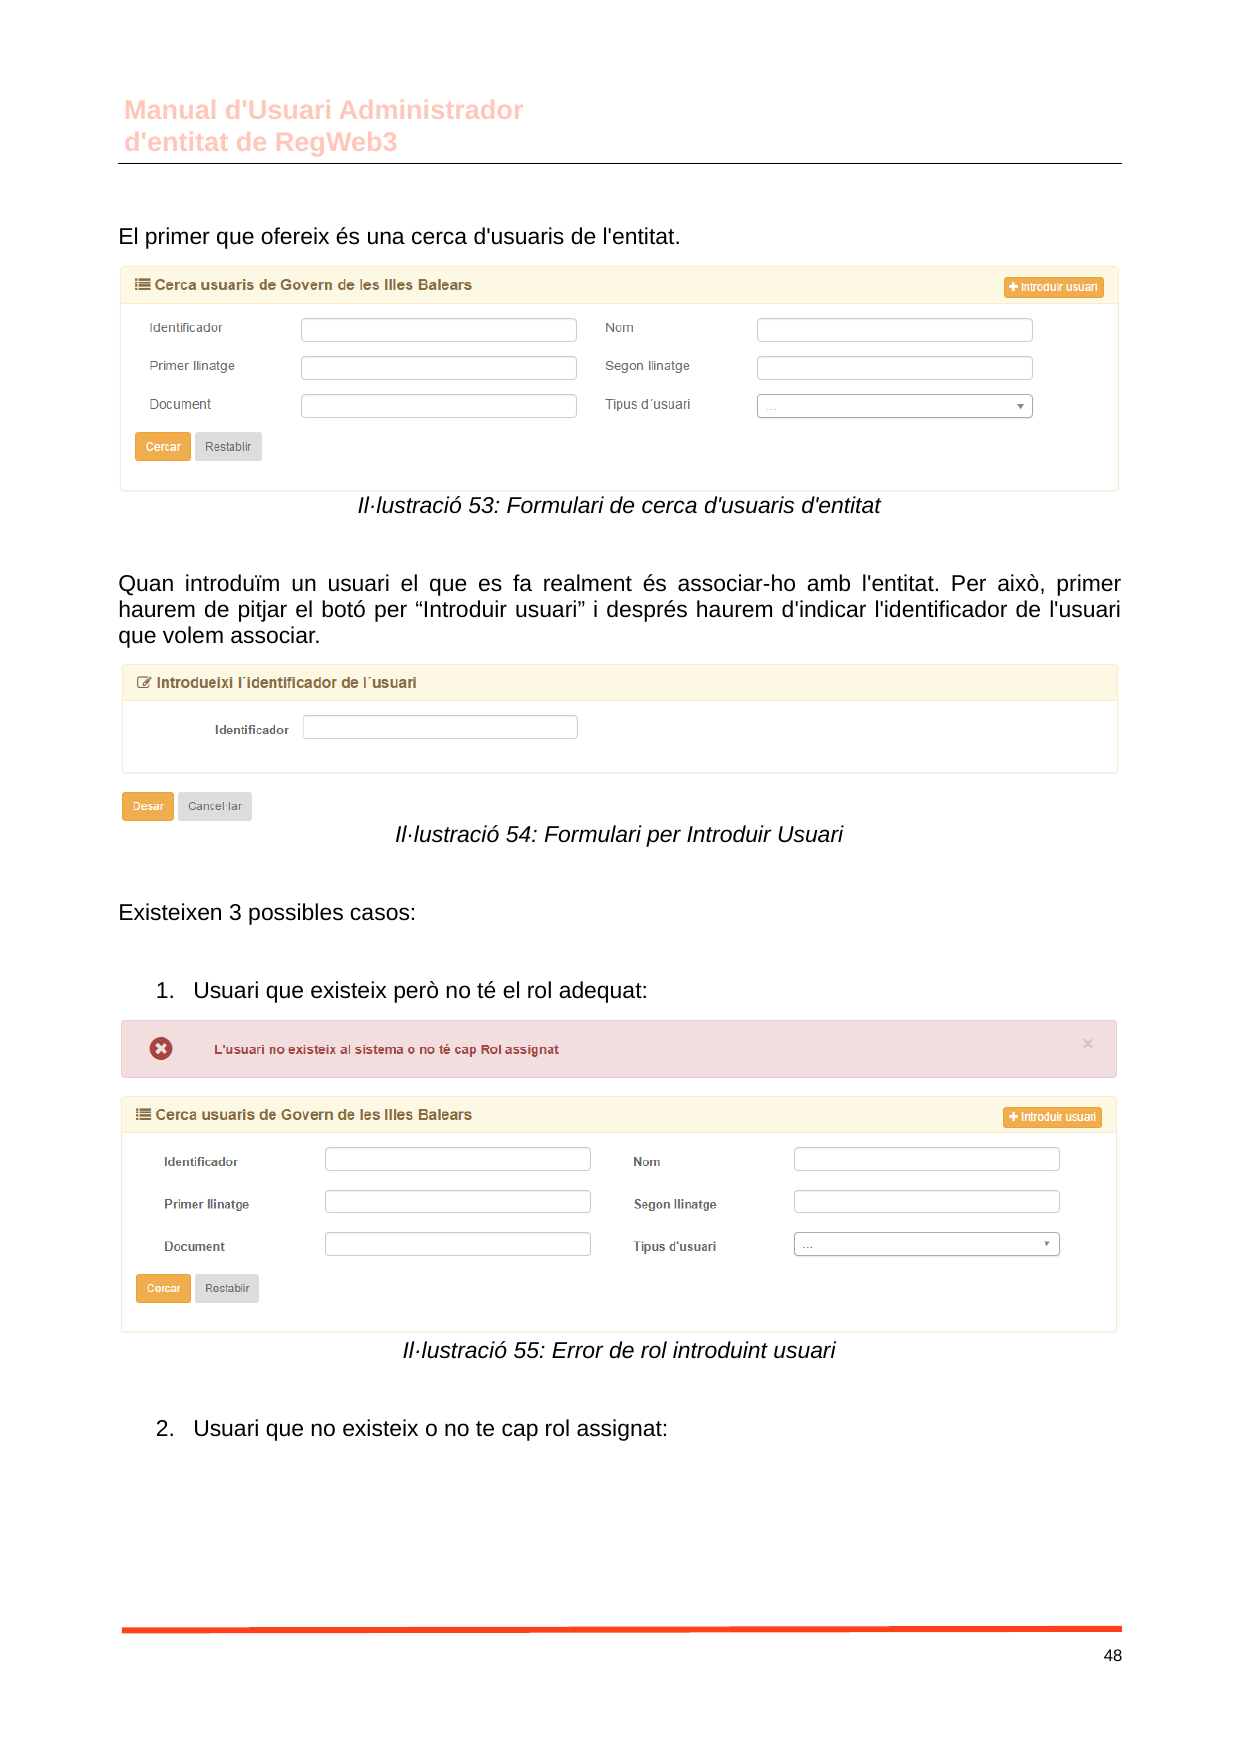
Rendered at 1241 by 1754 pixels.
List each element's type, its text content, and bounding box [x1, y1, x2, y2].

text Existeixen 3 possibles casos: [118, 899, 1122, 925]
picture [118, 1015, 1123, 1338]
list Usuari que existeix però no té el rol adequat: [156, 977, 1122, 1003]
text Il·lustració 53: Formulari de cerca d'usuaris d'entitat [118, 492, 1122, 518]
text Il·lustració 55: Error de rol introduint usuari [118, 1338, 1122, 1364]
text El primer que ofereix és una cerca d'usuaris de l'entitat. [118, 223, 1122, 250]
text Il·lustració 54: Formulari per Introduir Usuari [118, 661, 1122, 847]
text Quan introduïm un usuari el que es fa realment és associar-ho amb l'entitat. Per això, primer haurem de pitjar el botó per “Introduir usuari” i després haurem d'indicar l'identificador de l'usuari que volem associar. [118, 569, 1122, 649]
list Usuari que no existeix o no te cap rol assignat: [156, 1415, 1122, 1441]
